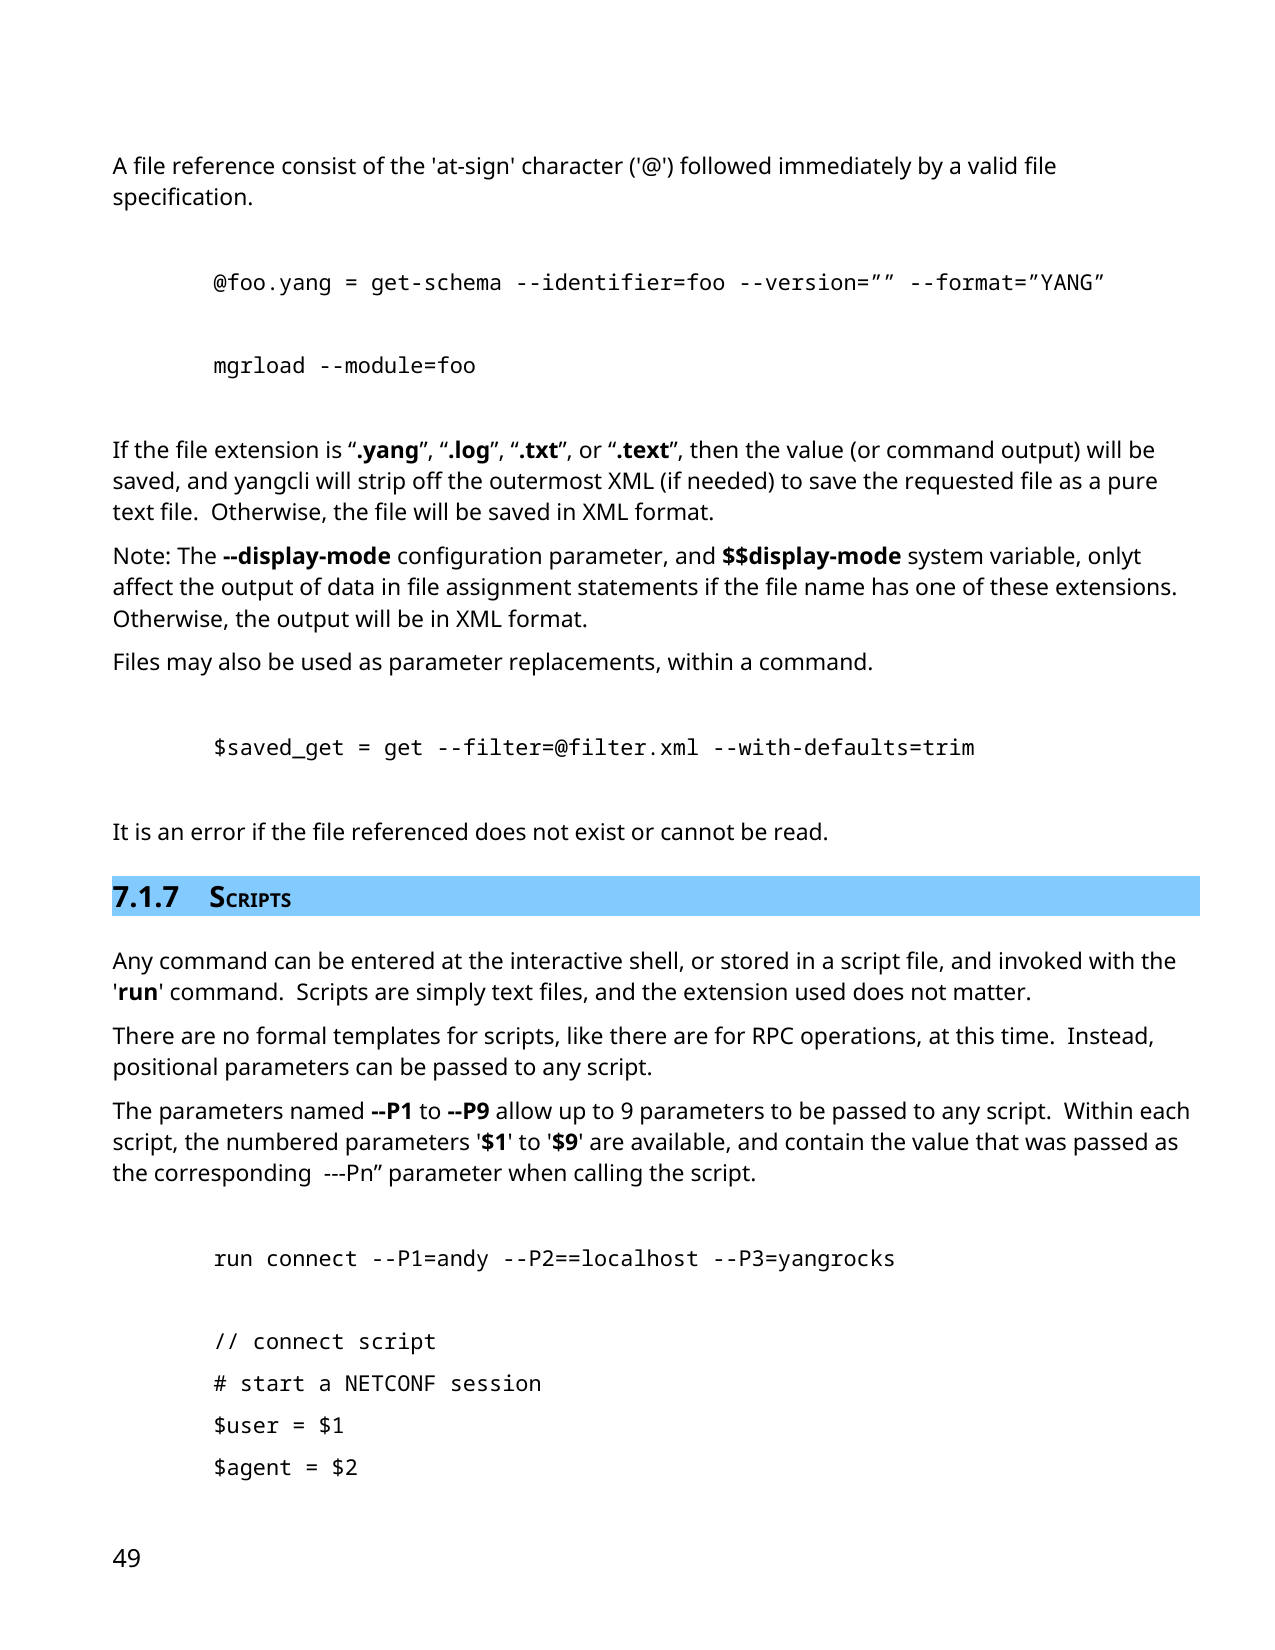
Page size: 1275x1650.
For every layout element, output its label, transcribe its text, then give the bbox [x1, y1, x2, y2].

text $agent = $2 [139, 1452, 1200, 1481]
text It is an error if the file referenced does not exist or cannot be read. [112, 815, 1200, 847]
text // connect script [139, 1326, 1200, 1356]
text $user = $1 [139, 1410, 1200, 1439]
text Note: The --display-mode configuration parameter, and $$display-mode system variable, onlyt affect the output of data in file assignment statements if the file name has one of these extensions. Otherwise, the output will be in XML format. [112, 540, 1200, 634]
text mgrload --module=foo [139, 350, 1200, 380]
text Any command can be entered at the interactive shell, or stored in a script file, and invoked with the 'run' command. Scripts are simply text files, and the extension used does not matter. [112, 945, 1200, 1007]
text @foo.yang = get-schema --identifier=foo --version=”” --format=”YANG” [139, 267, 1200, 297]
text run connect --P1=andy --P2==localhost --P3=yangrocks [139, 1243, 1200, 1272]
subtitle Scripts [112, 876, 1200, 916]
text There are no formal templates for scripts, like there are for RPC operations, at this time. Instead, positional parameters can be passed to any script. [112, 1020, 1200, 1082]
text Files may also be used as parameter replacements, within a command. [112, 646, 1200, 678]
text A file reference consist of the 'at-sign' character ('@') followed immediately by a valid file specification. [112, 150, 1200, 212]
text The parameters named --P1 to --P9 allow up to 9 parameters to be passed to any script. Within each script, the numbered parameters '$1' to '$9' are available, and contain the value that was passed as the corresponding ---Pn” parameter when calling the script. [112, 1095, 1200, 1188]
text # start a NETCONF session [139, 1368, 1200, 1398]
text $saved_get = get --filter=@filter.xml --with-defaults=trim [139, 732, 1200, 762]
text If the file extension is “.yang”, “.log”, “.txt”, or “.text”, then the value (or command output) will be saved, and yangcli will strip off the outermost XML (if needed) to save the requested file as a pure text file. Otherwise, the file will be saved in XML format. [112, 434, 1200, 528]
